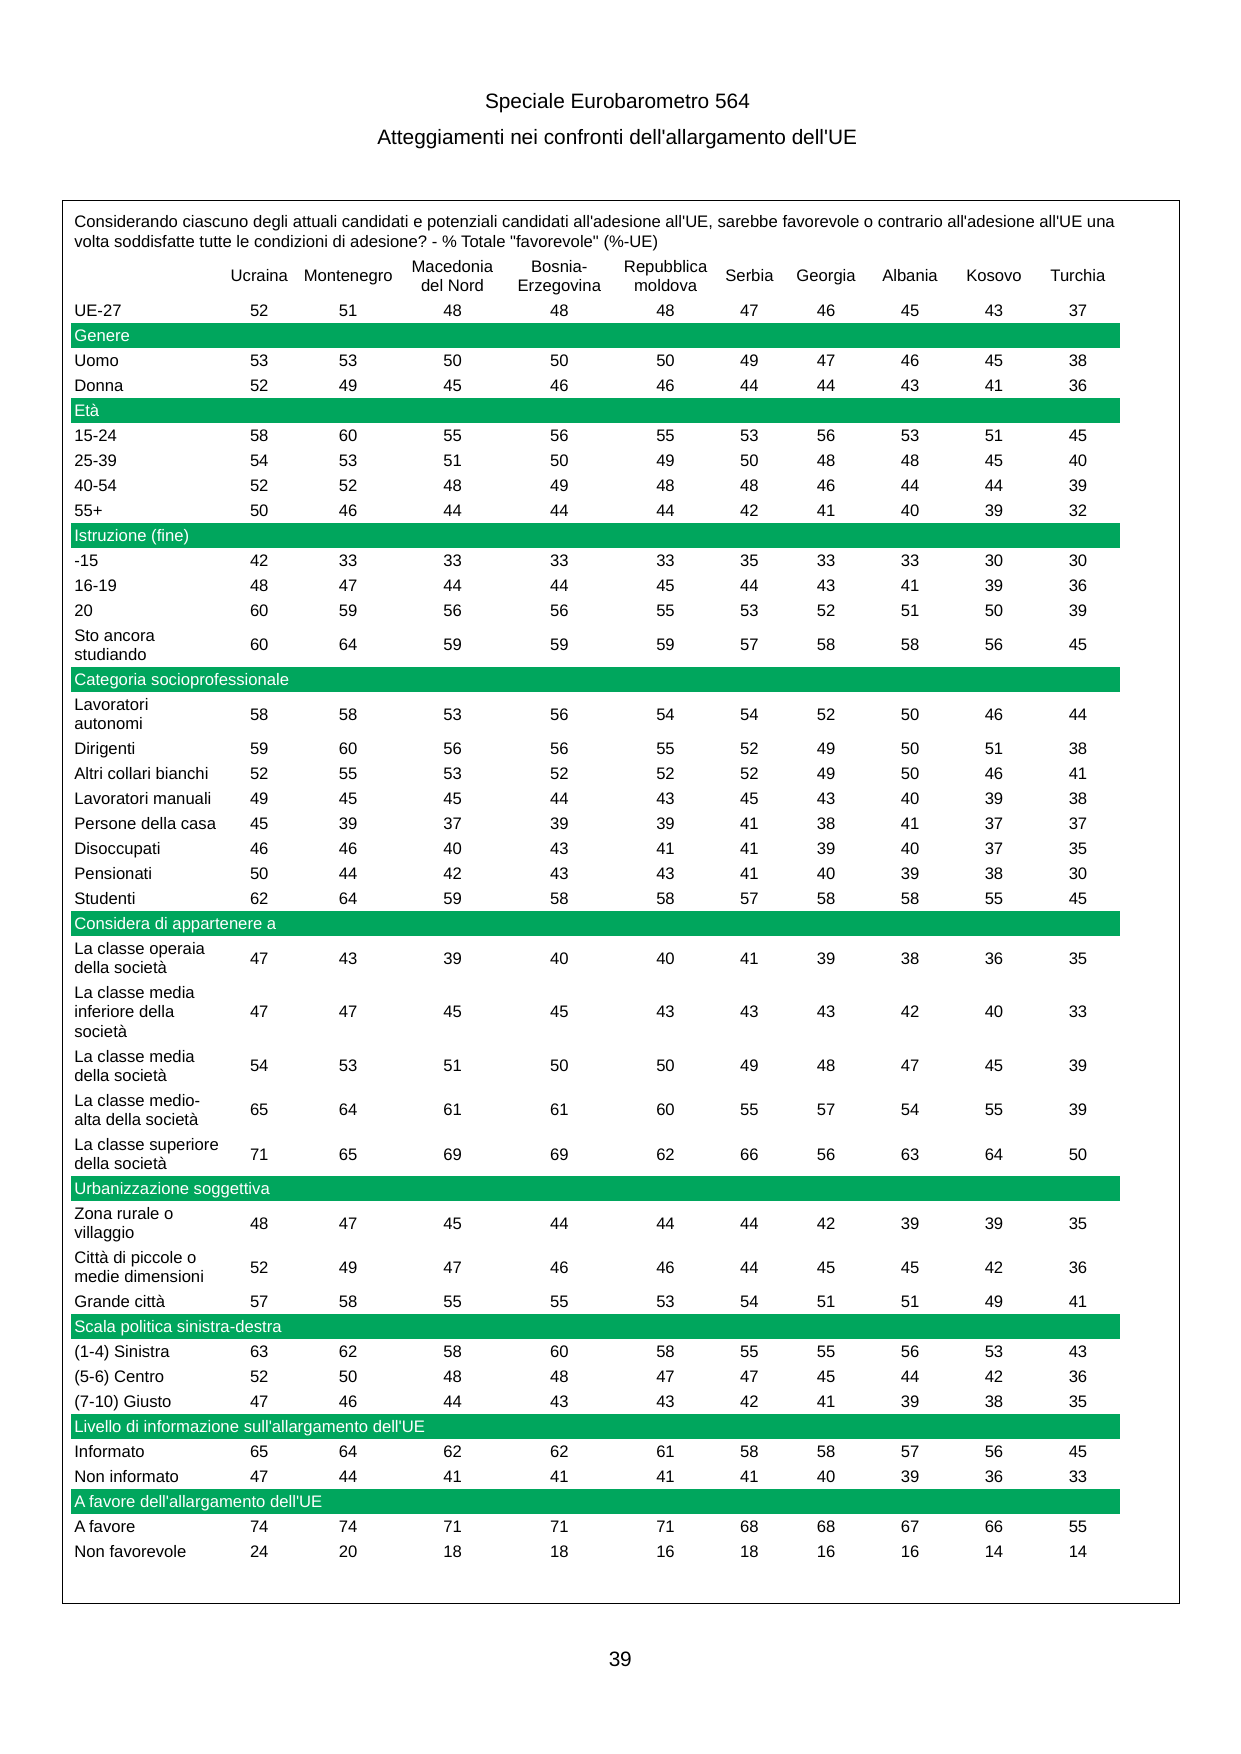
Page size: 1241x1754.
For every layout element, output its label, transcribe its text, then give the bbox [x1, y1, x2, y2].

table_cell 39 [1036, 1044, 1120, 1088]
table_cell 33 [1036, 1464, 1120, 1489]
table_cell 50 [616, 348, 715, 373]
table_cell 66 [715, 1132, 784, 1176]
table_cell 44 [868, 1364, 952, 1389]
table_cell 38 [952, 1389, 1036, 1414]
table_cell 35 [1036, 1389, 1120, 1414]
table_cell 33 [1036, 980, 1120, 1043]
table_cell 41 [715, 936, 784, 980]
table_cell La classe operaia della società [71, 936, 224, 980]
table_cell 37 [952, 811, 1036, 836]
table_cell 52 [224, 298, 294, 323]
table_cell 58 [715, 1439, 784, 1464]
table_cell 57 [715, 623, 784, 667]
table_cell 52 [784, 692, 868, 736]
table_cell 62 [616, 1132, 715, 1176]
table_cell 41 [868, 573, 952, 598]
table_cell 44 [502, 573, 616, 598]
table_cell 41 [402, 1464, 502, 1489]
table_cell 55 [715, 1339, 784, 1364]
table_cell Montenegro [294, 254, 402, 298]
table_cell 18 [715, 1539, 784, 1564]
table_cell 45 [784, 1364, 868, 1389]
table_cell 39 [502, 811, 616, 836]
table_cell Considera di appartenere a [71, 911, 1120, 936]
table_cell 59 [402, 623, 502, 667]
table_cell Informato [71, 1439, 224, 1464]
table_cell A favore dell'allargamento dell'UE [71, 1489, 1120, 1514]
table_cell 41 [952, 373, 1036, 398]
table_cell Città di piccole o medie dimensioni [71, 1245, 224, 1289]
table_cell 69 [402, 1132, 502, 1176]
table_cell 41 [784, 498, 868, 523]
table_cell 50 [952, 598, 1036, 623]
table_cell 52 [224, 1245, 294, 1289]
table_cell 53 [294, 1044, 402, 1088]
table_cell 56 [868, 1339, 952, 1364]
table_cell 56 [784, 1132, 868, 1176]
table_cell 41 [868, 811, 952, 836]
table_cell La classe superiore della società [71, 1132, 224, 1176]
table_cell 30 [952, 548, 1036, 573]
table_cell 20 [71, 598, 224, 623]
table_cell Kosovo [952, 254, 1036, 298]
table_cell Livello di informazione sull'allargamento dell'UE [71, 1414, 1120, 1439]
table_cell Sto ancora studiando [71, 623, 224, 667]
table_cell 49 [715, 1044, 784, 1088]
table_cell Lavoratori autonomi [71, 692, 224, 736]
table_cell 63 [868, 1132, 952, 1176]
table_cell 49 [952, 1289, 1036, 1314]
table_cell 60 [294, 423, 402, 448]
table_cell 57 [868, 1439, 952, 1464]
table_cell 44 [868, 473, 952, 498]
table_cell 45 [402, 786, 502, 811]
table_cell 48 [402, 298, 502, 323]
table_cell 50 [294, 1364, 402, 1389]
table_cell Altri collari bianchi [71, 761, 224, 786]
table_cell 45 [1036, 886, 1120, 911]
table_cell 42 [868, 980, 952, 1043]
table_cell [71, 254, 224, 298]
table_cell 50 [224, 498, 294, 523]
table_cell 60 [502, 1339, 616, 1364]
table_cell 25-39 [71, 448, 224, 473]
table_cell 55+ [71, 498, 224, 523]
table_cell Scala politica sinistra-destra [71, 1314, 1120, 1339]
table_cell 44 [294, 1464, 402, 1489]
table_cell Persone della casa [71, 811, 224, 836]
table_cell 50 [502, 348, 616, 373]
table_cell 52 [224, 373, 294, 398]
table_cell 39 [402, 936, 502, 980]
table_cell 45 [1036, 623, 1120, 667]
table_cell 16 [616, 1539, 715, 1564]
table_cell 58 [868, 886, 952, 911]
table_cell 51 [868, 598, 952, 623]
table_cell 45 [1036, 423, 1120, 448]
table_cell A favore [71, 1514, 224, 1539]
table_cell 41 [502, 1464, 616, 1489]
table_cell 56 [502, 692, 616, 736]
table_cell 43 [784, 980, 868, 1043]
table_cell Turchia [1036, 254, 1120, 298]
table_cell 33 [294, 548, 402, 573]
table_cell 36 [1036, 1364, 1120, 1389]
table_cell 40 [502, 936, 616, 980]
table_cell 33 [784, 548, 868, 573]
table_cell 58 [784, 886, 868, 911]
table_cell 53 [224, 348, 294, 373]
table_cell 47 [224, 1389, 294, 1414]
table_cell Dirigenti [71, 736, 224, 761]
table_cell 51 [402, 448, 502, 473]
table_cell 40 [868, 786, 952, 811]
table_cell 39 [952, 786, 1036, 811]
table_cell 51 [784, 1289, 868, 1314]
table_cell 55 [784, 1339, 868, 1364]
table_cell 49 [616, 448, 715, 473]
table_cell 35 [1036, 1201, 1120, 1245]
table_cell 37 [952, 836, 1036, 861]
table_cell 49 [715, 348, 784, 373]
table_cell 50 [224, 861, 294, 886]
table_cell 47 [715, 298, 784, 323]
table_cell 43 [952, 298, 1036, 323]
table_cell 50 [715, 448, 784, 473]
table_cell La classe media inferiore della società [71, 980, 224, 1043]
table_cell 18 [502, 1539, 616, 1564]
table_cell 58 [616, 1339, 715, 1364]
table_cell 39 [1036, 473, 1120, 498]
table_cell 55 [402, 1289, 502, 1314]
table_cell 39 [294, 811, 402, 836]
table_cell 16 [868, 1539, 952, 1564]
table_cell 52 [224, 1364, 294, 1389]
table_cell 18 [402, 1539, 502, 1564]
table_cell 45 [952, 448, 1036, 473]
table_cell 15-24 [71, 423, 224, 448]
table_cell 41 [1036, 1289, 1120, 1314]
table_cell Genere [71, 323, 1120, 348]
table_cell Non favorevole [71, 1539, 224, 1564]
table_cell 61 [616, 1439, 715, 1464]
table_cell 44 [952, 473, 1036, 498]
table_cell 59 [502, 623, 616, 667]
table_cell 46 [502, 373, 616, 398]
table_cell 46 [868, 348, 952, 373]
table_cell 36 [952, 936, 1036, 980]
table_cell 56 [402, 736, 502, 761]
table_cell 46 [616, 1245, 715, 1289]
table_cell 42 [952, 1245, 1036, 1289]
table_cell 48 [224, 573, 294, 598]
table_cell 56 [502, 423, 616, 448]
table_cell 50 [1036, 1132, 1120, 1176]
table_cell 39 [868, 1201, 952, 1245]
table_cell 43 [502, 836, 616, 861]
table_cell 45 [616, 573, 715, 598]
table_cell 40 [868, 498, 952, 523]
table_cell 64 [294, 623, 402, 667]
table_cell 48 [502, 1364, 616, 1389]
table_cell 58 [868, 623, 952, 667]
table_cell 40 [952, 980, 1036, 1043]
table_cell 40 [784, 861, 868, 886]
table_cell La classe medio-alta della società [71, 1088, 224, 1132]
table_cell 44 [402, 573, 502, 598]
table_cell (7-10) Giusto [71, 1389, 224, 1414]
table_cell 52 [502, 761, 616, 786]
table_cell 51 [868, 1289, 952, 1314]
table_cell 45 [715, 786, 784, 811]
table_cell 56 [402, 598, 502, 623]
table_cell 56 [502, 598, 616, 623]
table_cell 47 [784, 348, 868, 373]
table_cell 56 [952, 623, 1036, 667]
table_cell 16-19 [71, 573, 224, 598]
table_cell 43 [502, 1389, 616, 1414]
table_cell 55 [1036, 1514, 1120, 1539]
table_cell 48 [402, 1364, 502, 1389]
table_cell 40 [784, 1464, 868, 1489]
table_cell 48 [784, 1044, 868, 1088]
table_cell 64 [952, 1132, 1036, 1176]
table_cell Albania [868, 254, 952, 298]
table_cell 44 [715, 573, 784, 598]
table_cell 38 [952, 861, 1036, 886]
table_cell 41 [715, 811, 784, 836]
table_header Considerando ciascuno degli attuali candidati e potenziali candidati all'adesione all'UE, sarebbe favorevole o contrario all'adesione all'UE una volta soddisfatte tutte le condizioni di adesione? - % Totale "favorevole" (%-UE) [71, 209, 1120, 253]
table_cell 37 [1036, 298, 1120, 323]
table_cell 46 [784, 473, 868, 498]
table_cell Macedonia del Nord [402, 254, 502, 298]
table_cell 41 [715, 861, 784, 886]
table_cell 58 [784, 1439, 868, 1464]
table_cell 36 [1036, 573, 1120, 598]
table_cell 54 [224, 448, 294, 473]
table_cell 44 [616, 1201, 715, 1245]
table_cell 55 [952, 1088, 1036, 1132]
table_cell 50 [868, 761, 952, 786]
table_cell 42 [784, 1201, 868, 1245]
table_cell 43 [784, 786, 868, 811]
table_cell 50 [616, 1044, 715, 1088]
table_cell Non informato [71, 1464, 224, 1489]
table_cell 68 [784, 1514, 868, 1539]
table_cell Grande città [71, 1289, 224, 1314]
table_cell 24 [224, 1539, 294, 1564]
table_cell 39 [952, 573, 1036, 598]
table_cell 71 [402, 1514, 502, 1539]
table_cell 67 [868, 1514, 952, 1539]
table_cell 48 [616, 473, 715, 498]
table_cell 60 [224, 598, 294, 623]
table_cell 35 [1036, 836, 1120, 861]
table_cell 56 [952, 1439, 1036, 1464]
table_cell 40 [868, 836, 952, 861]
table_cell 53 [868, 423, 952, 448]
table_cell 36 [1036, 1245, 1120, 1289]
table_cell 44 [784, 373, 868, 398]
table_cell Pensionati [71, 861, 224, 886]
table_cell Uomo [71, 348, 224, 373]
table_cell 37 [402, 811, 502, 836]
table_cell 59 [616, 623, 715, 667]
table_cell 58 [402, 1339, 502, 1364]
table_cell 48 [224, 1201, 294, 1245]
table_cell 46 [224, 836, 294, 861]
table_cell 39 [952, 498, 1036, 523]
table_cell 43 [715, 980, 784, 1043]
table_cell 44 [294, 861, 402, 886]
table_cell 55 [616, 598, 715, 623]
table_cell 58 [616, 886, 715, 911]
table_cell 45 [294, 786, 402, 811]
table_cell 65 [294, 1132, 402, 1176]
table_cell 39 [616, 811, 715, 836]
table_cell 51 [952, 736, 1036, 761]
table_cell 45 [402, 1201, 502, 1245]
table_cell 44 [715, 1245, 784, 1289]
table_cell 54 [868, 1088, 952, 1132]
table_cell 58 [294, 692, 402, 736]
table_cell 47 [294, 1201, 402, 1245]
table_cell 43 [616, 786, 715, 811]
table_cell 52 [616, 761, 715, 786]
table_cell 44 [715, 1201, 784, 1245]
table_cell 41 [616, 1464, 715, 1489]
table_cell 52 [224, 761, 294, 786]
table_cell 42 [952, 1364, 1036, 1389]
table_cell -15 [71, 548, 224, 573]
table_cell 44 [1036, 692, 1120, 736]
table_cell 37 [1036, 811, 1120, 836]
table_cell Istruzione (fine) [71, 523, 1120, 548]
table_cell 48 [502, 298, 616, 323]
table_cell 44 [502, 1201, 616, 1245]
table_cell 53 [294, 348, 402, 373]
table_cell 58 [224, 692, 294, 736]
table_cell 39 [784, 836, 868, 861]
table_cell 45 [868, 1245, 952, 1289]
table_cell 60 [224, 623, 294, 667]
table_cell 39 [784, 936, 868, 980]
table_cell 47 [402, 1245, 502, 1289]
table_cell 56 [502, 736, 616, 761]
table_cell 49 [294, 373, 402, 398]
table_cell 43 [784, 573, 868, 598]
table_cell 38 [1036, 736, 1120, 761]
table_cell 45 [868, 298, 952, 323]
table_cell 57 [715, 886, 784, 911]
table_cell 16 [784, 1539, 868, 1564]
table_cell 49 [784, 761, 868, 786]
table_cell 53 [715, 598, 784, 623]
table_cell 39 [868, 1464, 952, 1489]
table_cell 46 [952, 692, 1036, 736]
table_cell 65 [224, 1439, 294, 1464]
table_cell 45 [402, 980, 502, 1043]
table_cell 36 [1036, 373, 1120, 398]
table_cell 32 [1036, 498, 1120, 523]
table_cell (5-6) Centro [71, 1364, 224, 1389]
table_cell 59 [402, 886, 502, 911]
table_cell 43 [616, 980, 715, 1043]
table_cell 40 [402, 836, 502, 861]
table_cell 71 [224, 1132, 294, 1176]
table_cell 49 [294, 1245, 402, 1289]
table_cell 40 [616, 936, 715, 980]
table_cell 42 [715, 498, 784, 523]
table_cell 20 [294, 1539, 402, 1564]
table_cell Studenti [71, 886, 224, 911]
table_cell 53 [402, 761, 502, 786]
table_cell 64 [294, 886, 402, 911]
table_cell 59 [224, 736, 294, 761]
table_cell 51 [952, 423, 1036, 448]
table_cell 45 [1036, 1439, 1120, 1464]
table_cell 50 [868, 692, 952, 736]
table_cell 54 [715, 1289, 784, 1314]
table_cell 41 [616, 836, 715, 861]
table_cell 52 [224, 473, 294, 498]
table_cell 46 [952, 761, 1036, 786]
table_cell 66 [952, 1514, 1036, 1539]
table_cell 58 [784, 623, 868, 667]
table_cell 41 [715, 1464, 784, 1489]
table_cell 47 [616, 1364, 715, 1389]
table_cell 43 [616, 1389, 715, 1414]
table_cell 33 [616, 548, 715, 573]
table_cell 60 [294, 736, 402, 761]
table_cell 35 [715, 548, 784, 573]
table_cell 38 [1036, 786, 1120, 811]
table_cell 47 [224, 1464, 294, 1489]
table_cell 69 [502, 1132, 616, 1176]
table_cell 55 [294, 761, 402, 786]
table_cell 53 [952, 1339, 1036, 1364]
table_cell 64 [294, 1439, 402, 1464]
table_cell 59 [294, 598, 402, 623]
table_cell 74 [224, 1514, 294, 1539]
table_cell 48 [715, 473, 784, 498]
table_cell 71 [502, 1514, 616, 1539]
table_cell 45 [952, 1044, 1036, 1088]
table_cell 58 [502, 886, 616, 911]
table_cell 45 [402, 373, 502, 398]
table_cell 38 [784, 811, 868, 836]
table_cell Ucraina [224, 254, 294, 298]
table_cell 55 [952, 886, 1036, 911]
table_cell 46 [294, 498, 402, 523]
table_cell 53 [715, 423, 784, 448]
table_cell Urbanizzazione soggettiva [71, 1176, 1120, 1201]
table_cell 40 [1036, 448, 1120, 473]
table_cell 41 [1036, 761, 1120, 786]
table_cell Donna [71, 373, 224, 398]
table_cell 54 [715, 692, 784, 736]
table_cell 47 [868, 1044, 952, 1088]
table_cell 47 [294, 980, 402, 1043]
table_cell 44 [502, 786, 616, 811]
table_cell 61 [502, 1088, 616, 1132]
table_cell 44 [715, 373, 784, 398]
table_cell 38 [868, 936, 952, 980]
table_cell 48 [868, 448, 952, 473]
table_cell Repubblica moldova [616, 254, 715, 298]
table_cell 45 [952, 348, 1036, 373]
table_cell 43 [1036, 1339, 1120, 1364]
table_cell 50 [502, 448, 616, 473]
table_cell Serbia [715, 254, 784, 298]
table_cell 71 [616, 1514, 715, 1539]
table_cell 55 [715, 1088, 784, 1132]
table_cell 38 [1036, 348, 1120, 373]
table_cell 45 [784, 1245, 868, 1289]
table_cell 60 [616, 1088, 715, 1132]
table_cell Georgia [784, 254, 868, 298]
table_cell 57 [224, 1289, 294, 1314]
table_cell 53 [402, 692, 502, 736]
table_cell 63 [224, 1339, 294, 1364]
table_cell 46 [502, 1245, 616, 1289]
table_cell 35 [1036, 936, 1120, 980]
table_cell 48 [784, 448, 868, 473]
table_cell 39 [1036, 598, 1120, 623]
table_cell 43 [502, 861, 616, 886]
table_cell (1-4) Sinistra [71, 1339, 224, 1364]
table_cell 55 [616, 423, 715, 448]
table_cell La classe media della società [71, 1044, 224, 1088]
table_cell Disoccupati [71, 836, 224, 861]
table_cell 42 [224, 548, 294, 573]
table_cell 51 [294, 298, 402, 323]
table_cell 39 [952, 1201, 1036, 1245]
table_cell 36 [952, 1464, 1036, 1489]
table_cell 64 [294, 1088, 402, 1132]
table_cell 61 [402, 1088, 502, 1132]
table_cell 47 [294, 573, 402, 598]
table_cell Bosnia-Erzegovina [502, 254, 616, 298]
table_cell Età [71, 398, 1120, 423]
table_cell 50 [868, 736, 952, 761]
table_cell 62 [402, 1439, 502, 1464]
table_cell 43 [868, 373, 952, 398]
table_cell 30 [1036, 548, 1120, 573]
table_cell Categoria socioprofessionale [71, 667, 1120, 692]
table_cell 49 [784, 736, 868, 761]
table_cell 46 [294, 1389, 402, 1414]
table_cell 55 [402, 423, 502, 448]
table_cell 33 [402, 548, 502, 573]
table_cell 41 [715, 836, 784, 861]
table_cell 47 [715, 1364, 784, 1389]
table_cell UE-27 [71, 298, 224, 323]
table_cell 62 [502, 1439, 616, 1464]
table_cell 30 [1036, 861, 1120, 886]
table_cell 46 [784, 298, 868, 323]
table_cell 62 [224, 886, 294, 911]
table_cell 46 [616, 373, 715, 398]
table_cell 47 [224, 936, 294, 980]
table_cell 65 [224, 1088, 294, 1132]
table_cell 33 [868, 548, 952, 573]
table_cell 40-54 [71, 473, 224, 498]
table_cell 42 [402, 861, 502, 886]
table_cell 50 [402, 348, 502, 373]
table_cell 50 [502, 1044, 616, 1088]
table_cell 41 [784, 1389, 868, 1414]
table_cell 53 [616, 1289, 715, 1314]
table_cell 52 [784, 598, 868, 623]
table_cell 53 [294, 448, 402, 473]
table_cell 55 [616, 736, 715, 761]
table_cell 48 [402, 473, 502, 498]
table_cell 39 [1036, 1088, 1120, 1132]
table_cell 43 [294, 936, 402, 980]
table_cell 55 [502, 1289, 616, 1314]
table_cell 44 [402, 1389, 502, 1414]
table_cell 68 [715, 1514, 784, 1539]
table_cell 54 [616, 692, 715, 736]
table_cell 58 [224, 423, 294, 448]
table_cell 39 [868, 1389, 952, 1414]
table_cell 14 [952, 1539, 1036, 1564]
table_cell 52 [715, 736, 784, 761]
table_cell 44 [616, 498, 715, 523]
table_cell Lavoratori manuali [71, 786, 224, 811]
table_cell 62 [294, 1339, 402, 1364]
table_cell 45 [224, 811, 294, 836]
table_cell Zona rurale o villaggio [71, 1201, 224, 1245]
table_cell 46 [294, 836, 402, 861]
table_cell 51 [402, 1044, 502, 1088]
table_cell 49 [502, 473, 616, 498]
table_cell 52 [294, 473, 402, 498]
table_cell 39 [868, 861, 952, 886]
table_cell 52 [715, 761, 784, 786]
table_cell 33 [502, 548, 616, 573]
table_cell 14 [1036, 1539, 1120, 1564]
table_cell 57 [784, 1088, 868, 1132]
table_cell 48 [616, 298, 715, 323]
table_cell 47 [224, 980, 294, 1043]
table_cell 42 [715, 1389, 784, 1414]
table_cell 58 [294, 1289, 402, 1314]
table_cell 54 [224, 1044, 294, 1088]
table_cell 49 [224, 786, 294, 811]
table_cell 44 [502, 498, 616, 523]
table_cell 56 [784, 423, 868, 448]
table_cell 74 [294, 1514, 402, 1539]
table_cell 44 [402, 498, 502, 523]
table_cell 43 [616, 861, 715, 886]
table_cell 45 [502, 980, 616, 1043]
